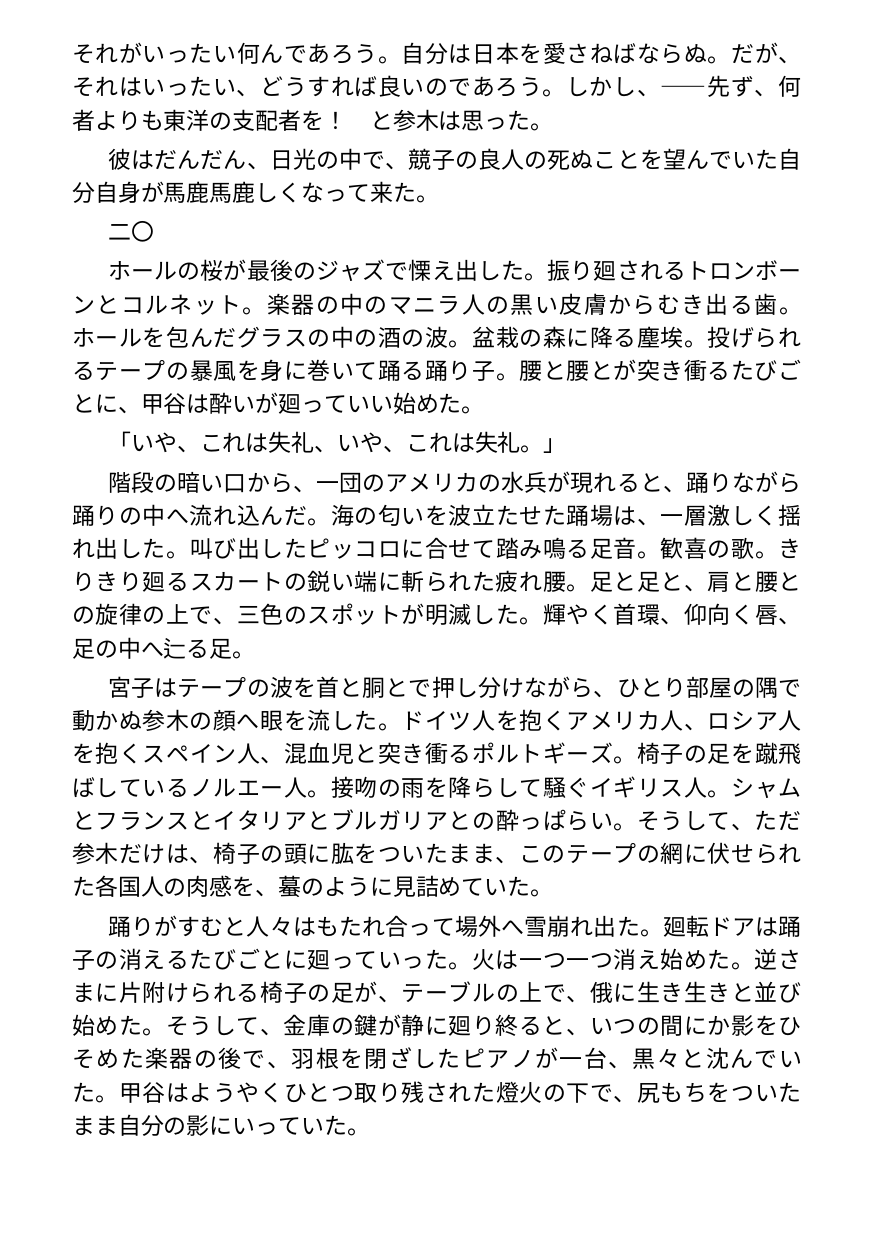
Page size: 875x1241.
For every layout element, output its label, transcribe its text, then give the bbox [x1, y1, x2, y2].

text 二〇 [72, 214, 802, 247]
text 「いや、これは失礼、いや、これは失礼。」 [72, 425, 802, 458]
text ホールの桜が最後のジャズで慄え出した。振り廻されるトロンボーンとコルネット。楽器の中のマニラ人の黒い皮膚からむき出る歯。ホールを包んだグラスの中の酒の波。盆栽の森に降る塵埃。投げられるテープの暴風を身に巻いて踊る踊り子。腰と腰とが突き衝るたびごとに、甲谷は酔いが廻っていい始めた。 [72, 253, 802, 419]
text 階段の暗い口から、一団のアメリカの水兵が現れると、踊りながら踊りの中へ流れ込んだ。海の匂いを波立たせた踊場は、一層激しく揺れ出した。叫び出したピッコロに合せて踏み鳴る足音。歓喜の歌。きりきり廻るスカートの鋭い端に斬られた疲れ腰。足と足と、肩と腰との旋律の上で、三色のスポットが明滅した。輝やく首環、仰向く唇、足の中へ辷る足。 [72, 464, 802, 664]
text 踊りがすむと人々はもたれ合って場外へ雪崩れ出た。廻転ドアは踊子の消えるたびごとに廻っていった。火は一つ一つ消え始めた。逆さまに片附けられる椅子の足が、テーブルの上で、俄に生き生きと並び始めた。そうして、金庫の鍵が静に廻り終ると、いつの間にか影をひそめた楽器の後で、羽根を閉ざしたピアノが一台、黒々と沈んでいた。甲谷はようやくひとつ取り残された燈火の下で、尻もちをついたまま自分の影にいっていた。 [72, 908, 802, 1141]
text それがいったい何んであろう。自分は日本を愛さねばならぬ。だが、それはいったい、どうすれば良いのであろう。しかし、――先ず、何者よりも東洋の支配者を！ と参木は思った。 [72, 36, 802, 136]
text 宮子はテープの波を首と胴とで押し分けながら、ひとり部屋の隅で動かぬ参木の顔へ眼を流した。ドイツ人を抱くアメリカ人、ロシア人を抱くスペイン人、混血児と突き衝るポルトギーズ。椅子の足を蹴飛ばしているノルエー人。接吻の雨を降らして騒ぐイギリス人。シャムとフランスとイタリアとブルガリアとの酔っぱらい。そうして、ただ参木だけは、椅子の頭に肱をついたまま、このテープの網に伏せられた各国人の肉感を、蟇のように見詰めていた。 [72, 670, 802, 902]
text 彼はだんだん、日光の中で、競子の良人の死ぬことを望んでいた自分自身が馬鹿馬鹿しくなって来た。 [72, 142, 802, 208]
